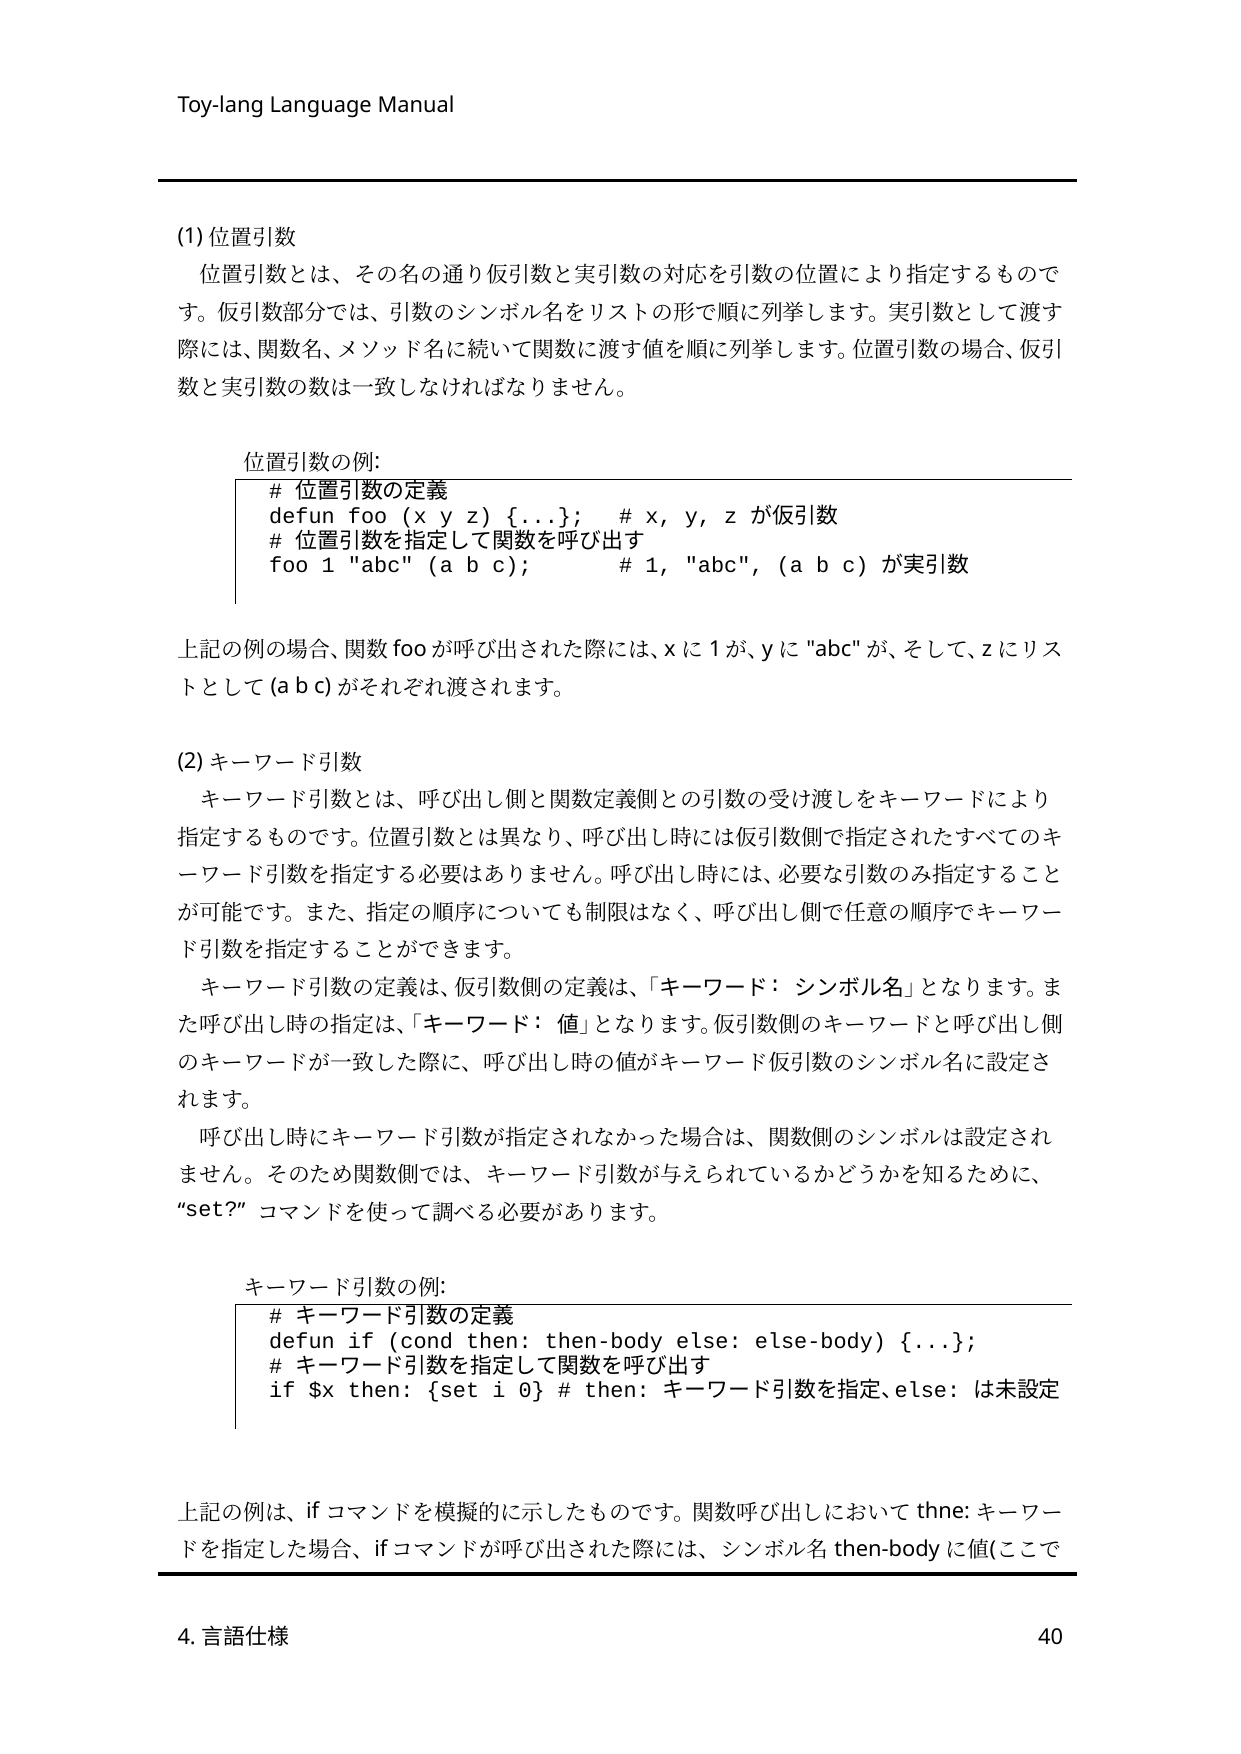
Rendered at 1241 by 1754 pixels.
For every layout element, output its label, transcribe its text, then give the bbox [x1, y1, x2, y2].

text キーワード引数とは、呼び出し側と関数定義側との引数の受け渡しをキーワードにより指定するものです。位置引数とは異なり、呼び出し時には仮引数側で指定されたすべてのキーワード引数を指定する必要はありません。呼び出し時には、必要な引数のみ指定することが可能です。また、指定の順序についても制限はなく、呼び出し側で任意の順序でキーワード引数を指定することができます。 [177, 779, 1063, 967]
text キーワード引数の定義は、仮引数側の定義は、「キーワード: シンボル名」となります。また呼び出し時の指定は、「キーワード: 値」となります。仮引数側のキーワードと呼び出し側のキーワードが一致した際に、呼び出し時の値がキーワード仮引数のシンボル名に設定されます。 [177, 967, 1063, 1117]
text 位置引数とは、その名の通り仮引数と実引数の対応を引数の位置により指定するものです。仮引数部分では、引数のシンボル名をリストの形で順に列挙します。実引数として渡す際には、関数名、メソッド名に続いて関数に渡す値を順に列挙します。位置引数の場合、仮引数と実引数の数は一致しなければなりません。 [177, 254, 1063, 404]
text (2) キーワード引数 [177, 742, 1063, 779]
text 呼び出し時にキーワード引数が指定されなかった場合は、関数側のシンボルは設定されません。そのため関数側では、キーワード引数が与えられているかどうかを知るために、 [177, 1117, 1063, 1192]
text 上記の例の場合、関数fooが呼び出された際には、x に 1が、y に "abc" が、そして、z にリストとして (a b c) がそれぞれ渡されます。 [177, 629, 1063, 704]
table_header # キーワード引数の定義 defun if (cond then: then-body else: else-body) {...}; # キーワード引数を指定して関数を呼び出す if $x then: {set i 0} # then: キーワード引数を指定、else: は未設定 [236, 1305, 1072, 1429]
table_header # 位置引数の定義 defun foo (x y z) {...}; # x, y, z が仮引数 # 位置引数を指定して関数を呼び出す foo 1 "abc" (a b c); # 1, "abc", (a b c) が実引数 [236, 480, 1072, 604]
text 位置引数の例: [243, 442, 1063, 479]
text (1) 位置引数 [177, 217, 1063, 254]
text 上記の例は、if コマンドを模擬的に示したものです。関数呼び出しにおいて thne: キーワードを指定した場合、ifコマンドが呼び出された際には、シンボル名 then-body に値(ここで [177, 1492, 1063, 1567]
text “set?” コマンドを使って調べる必要があります。 [177, 1192, 1063, 1229]
text キーワード引数の例: [243, 1267, 1063, 1304]
